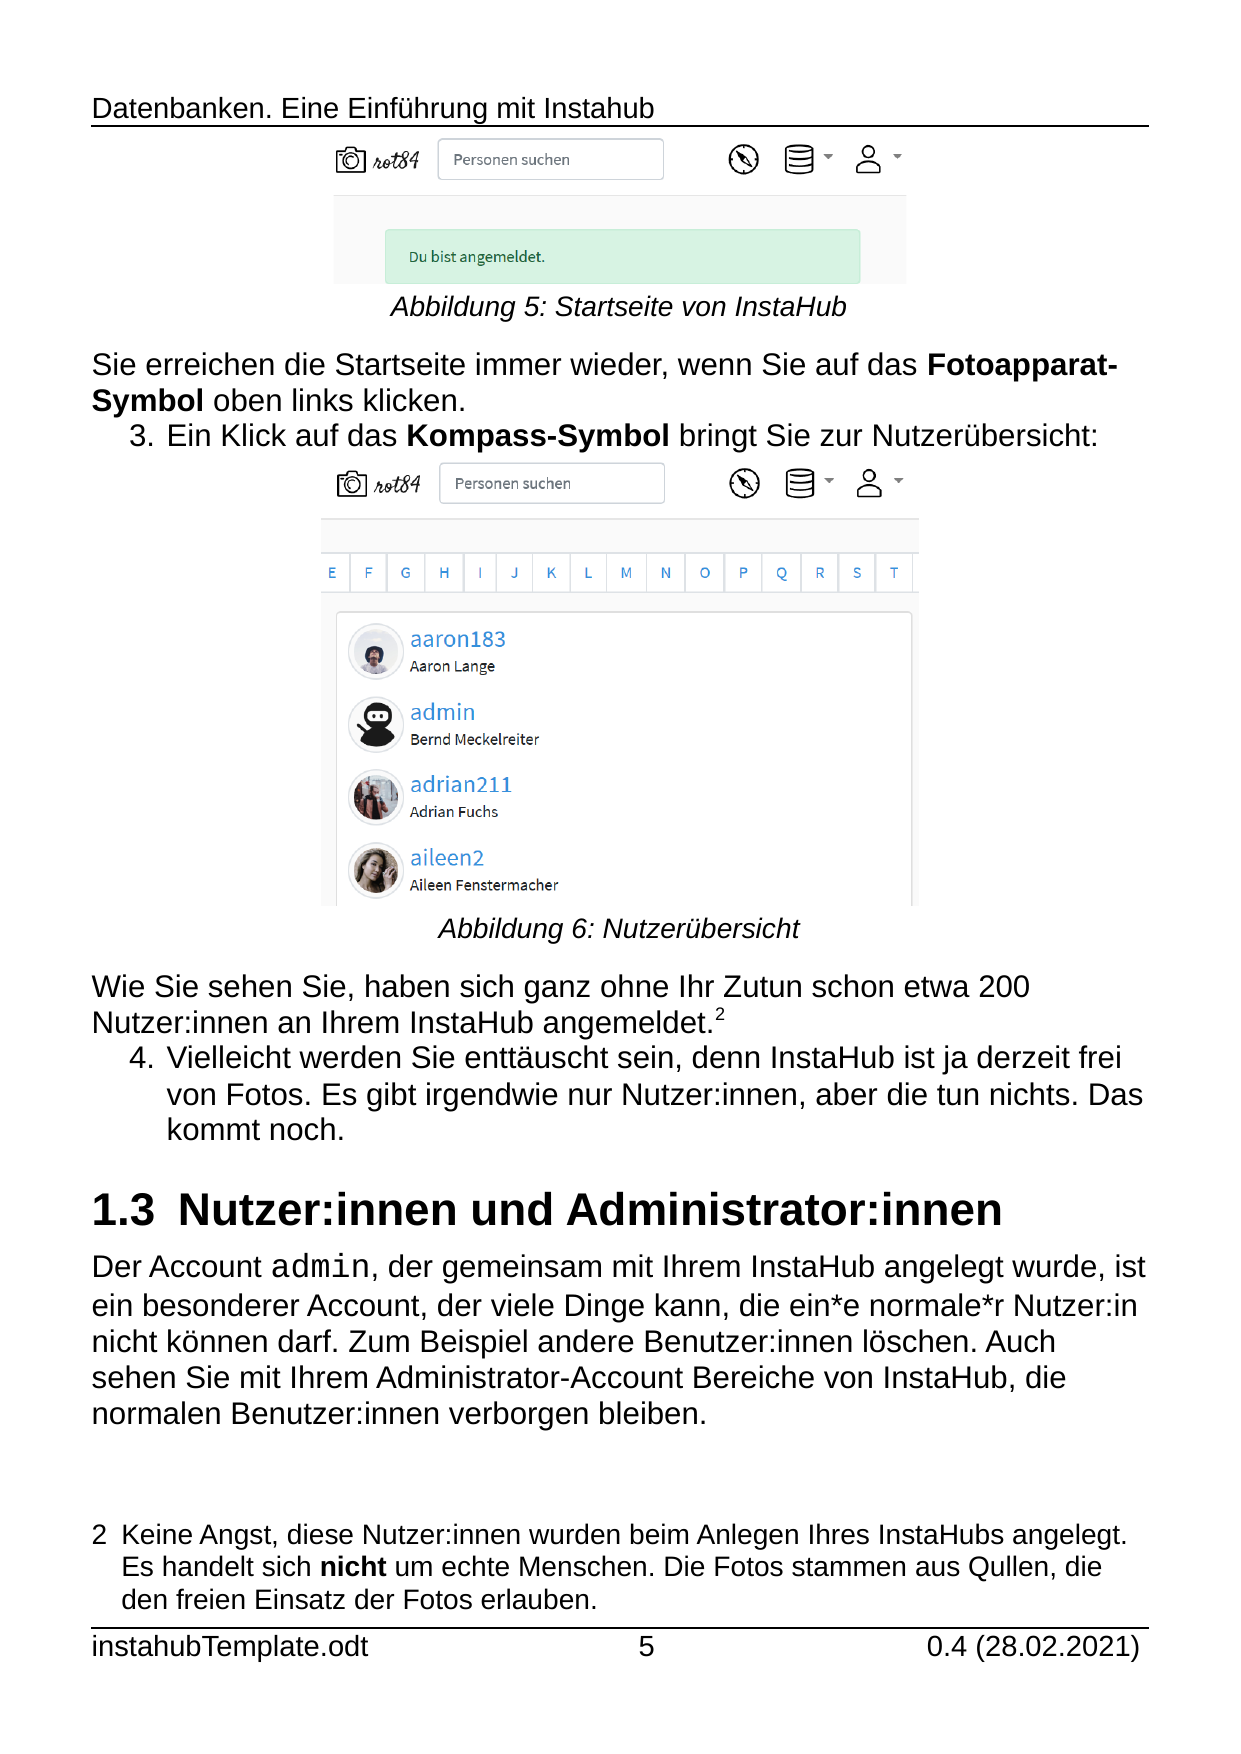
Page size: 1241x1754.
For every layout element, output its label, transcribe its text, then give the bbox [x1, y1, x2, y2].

text Der Account admin, der gemeinsam mit Ihrem InstaHub angelegt wurde, ist ein besonderer Account, der viele Dinge kann, die ein*e normale*r Nutzer:in nicht können darf. Zum Beispiel andere Benutzer:innen löschen. Auch sehen Sie mit Ihrem Administrator-Account Bereiche von InstaHub, die normalen Benutzer:innen verborgen bleiben. [91, 1248, 1149, 1431]
text Wie Sie sehen Sie, haben sich ganz ohne Ihr Zutun schon etwa 200 Nutzer:innen an Ihrem InstaHub angemeldet. [91, 968, 1149, 1039]
text Sie erreichen die Startseite immer wieder, wenn Sie auf das Fotoapparat-Symbol oben links klicken. [91, 346, 1149, 417]
text Keine Angst, diese Nutzer:innen wurden beim Anlegen Ihres InstaHubs angelegt. Es handelt sich nicht um echte Menschen. Die Fotos stammen aus Qullen, die den freien Einsatz der Fotos erlauben. [91, 1518, 1149, 1615]
text Abbildung 6: Nutzerübersicht [91, 912, 1149, 944]
subtitle Nutzer:innen und Administrator:innen [91, 1183, 1149, 1236]
picture [333, 138, 907, 284]
picture [321, 453, 919, 906]
list Ein Klick auf das Kompass-Symbol bringt Sie zur Nutzerübersicht: [129, 417, 1149, 453]
text Abbildung 5: Startseite von InstaHub [91, 289, 1149, 322]
list Vielleicht werden Sie enttäuscht sein, denn InstaHub ist ja derzeit frei von Fotos. Es gibt irgendwie nur Nutzer:innen, aber die tun nichts. Das kommt noch. [129, 1039, 1149, 1147]
